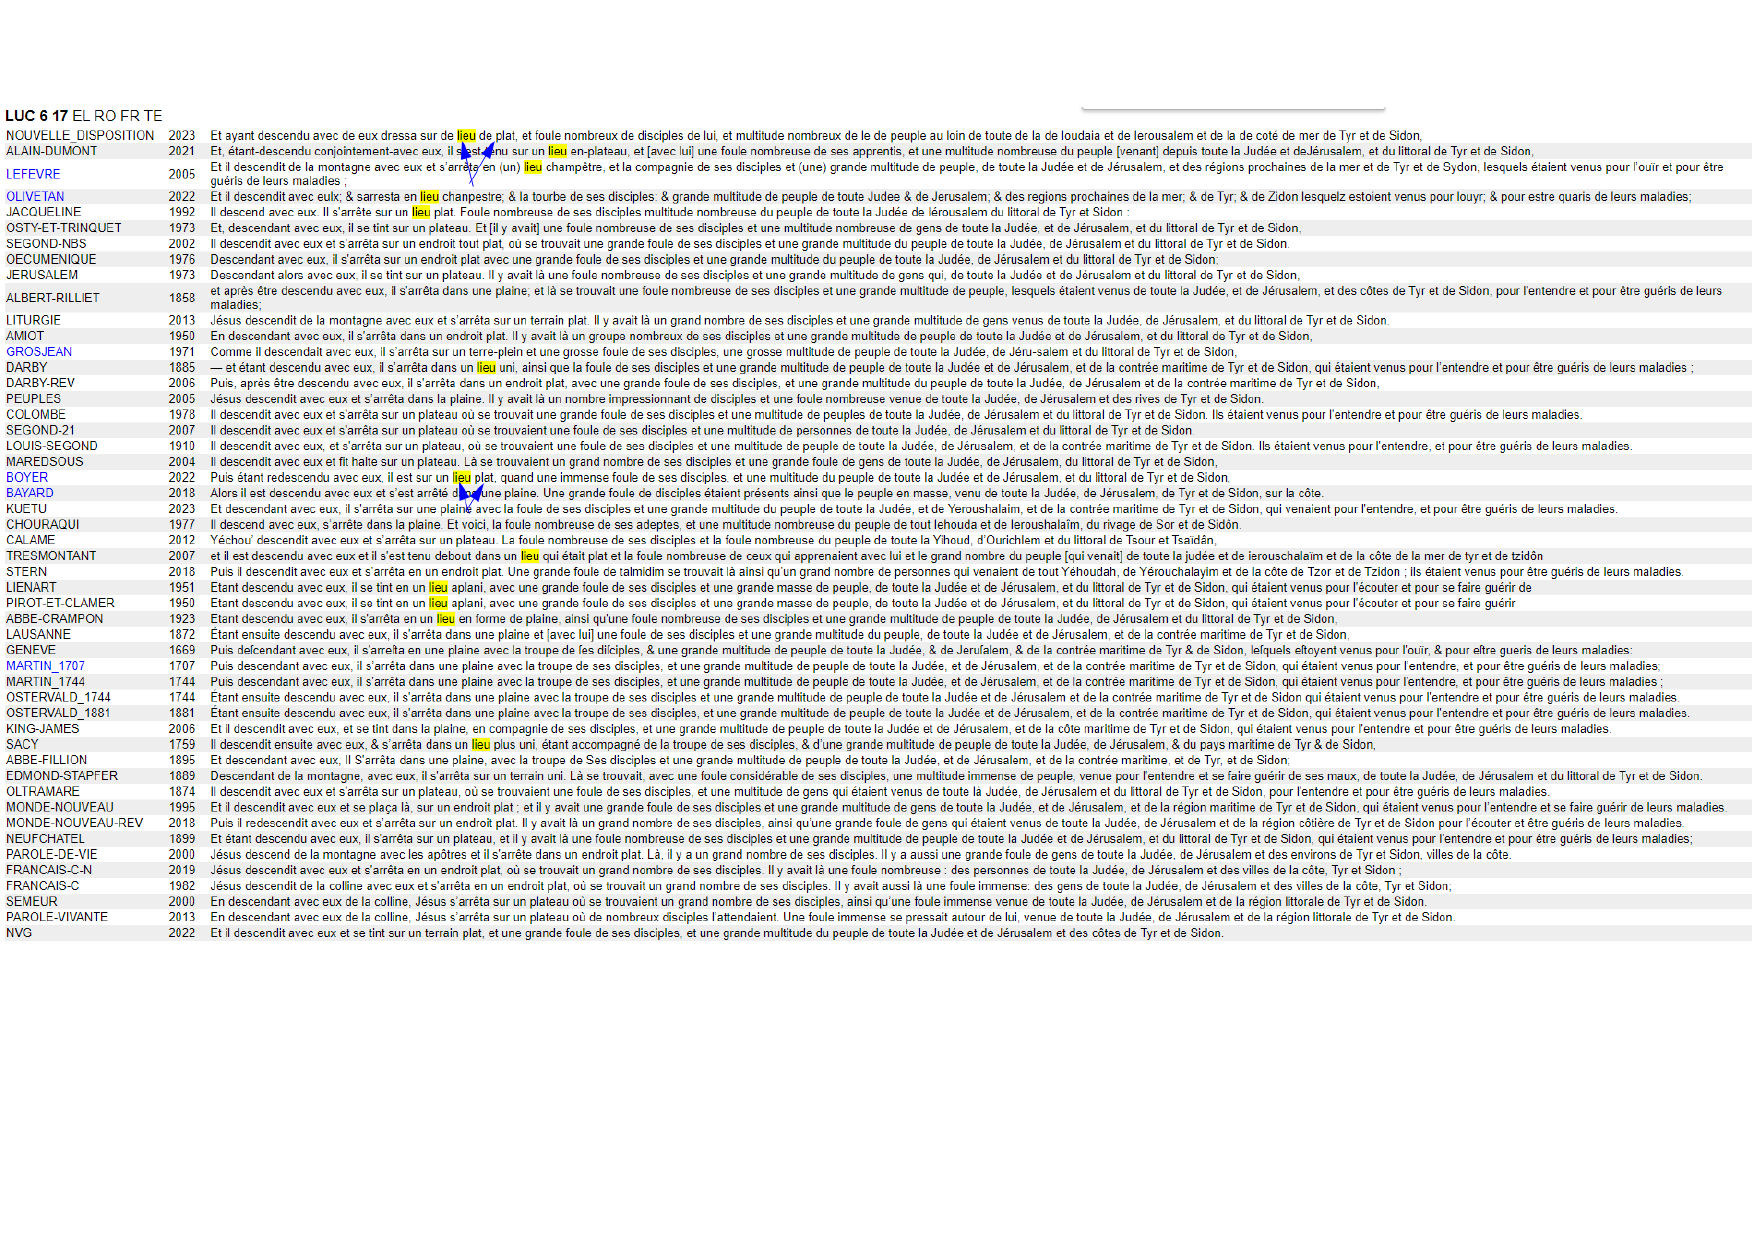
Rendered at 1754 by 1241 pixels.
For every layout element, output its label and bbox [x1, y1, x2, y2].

picture [0, 107, 1754, 945]
